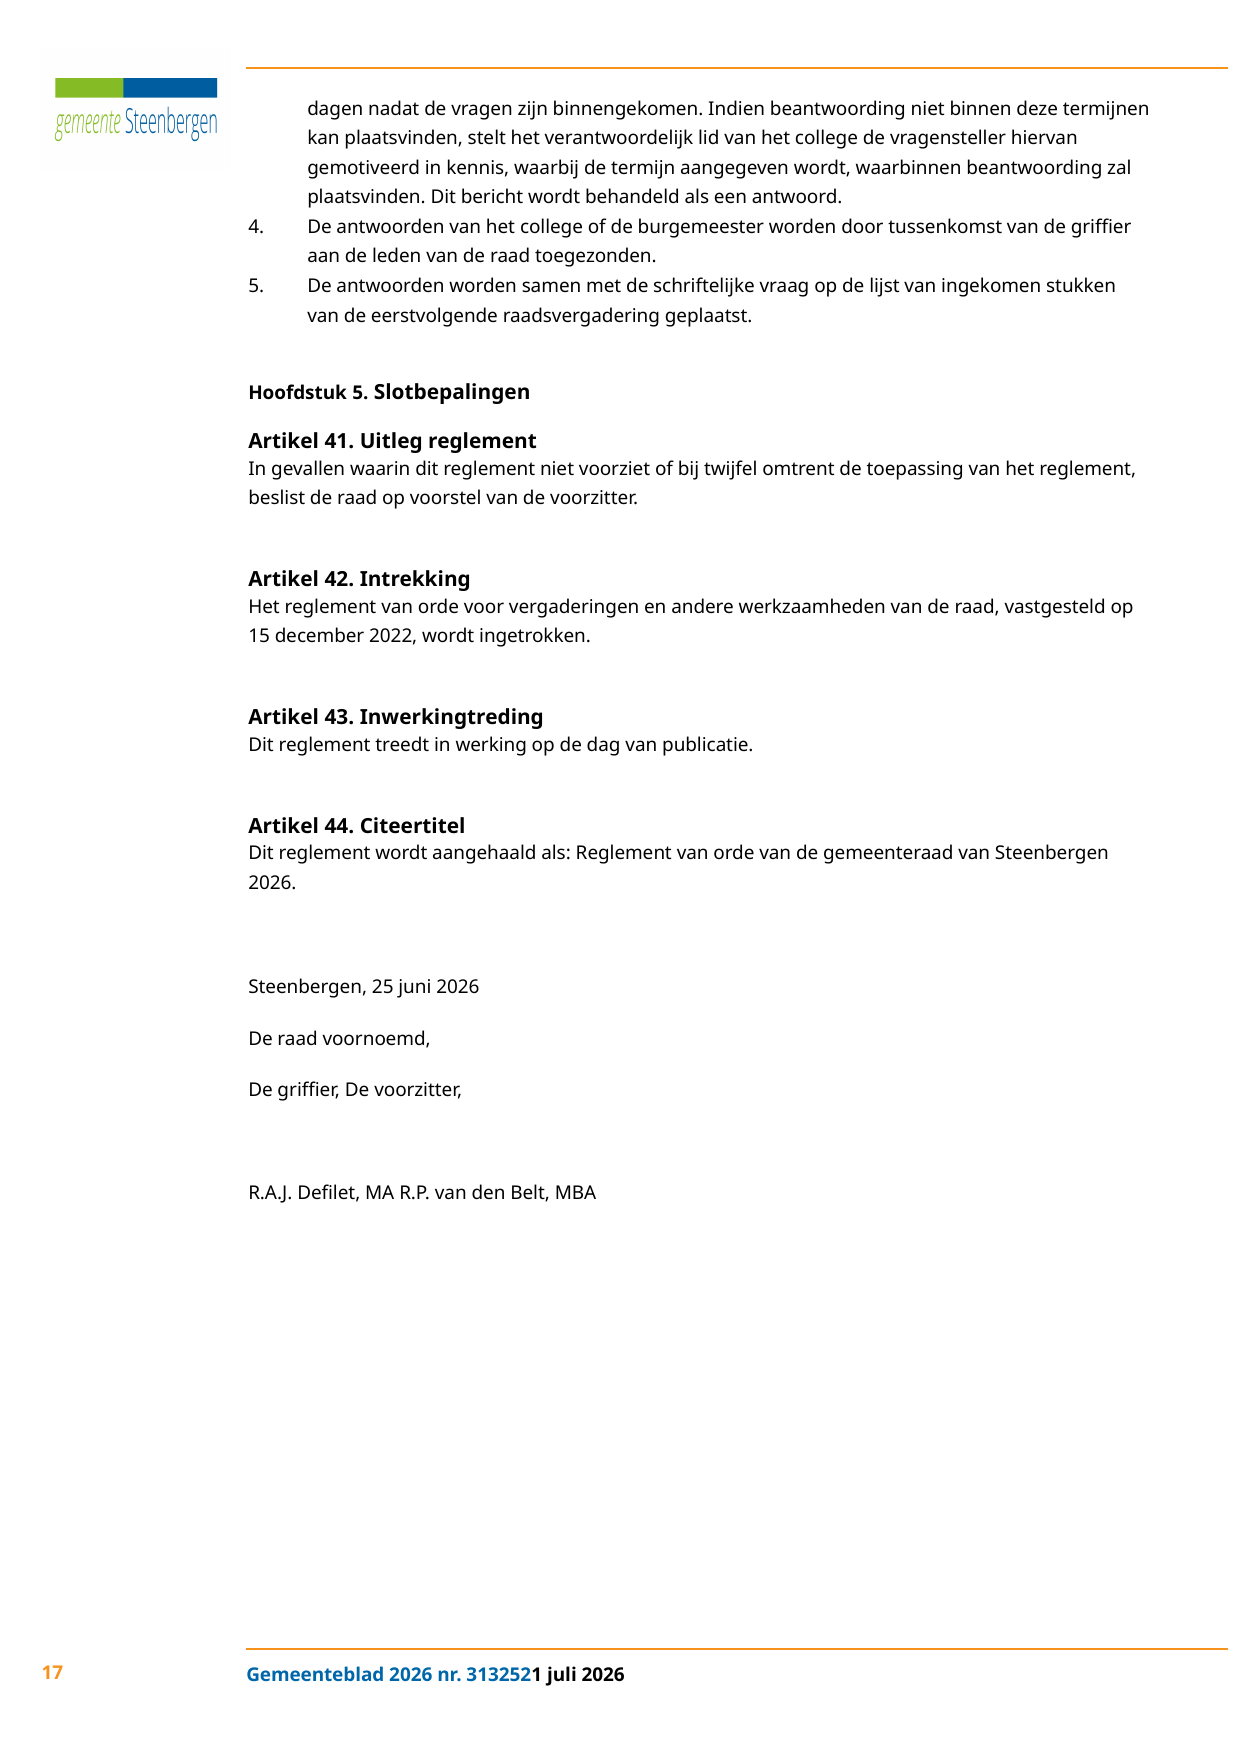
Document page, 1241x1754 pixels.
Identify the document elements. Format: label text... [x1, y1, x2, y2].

text Dit reglement treedt in werking op de dag van publicatie. [248, 731, 1152, 757]
list De antwoorden worden samen met de schriftelijke vraag op de lijst van ingekomen stukken van de eerstvolgende raadsvergadering geplaatst. [248, 272, 1152, 328]
text In gevallen waarin dit reglement niet voorziet of bij twijfel omtrent de toepassing van het reglement, beslist de raad op voorstel van de voorzitter. [248, 455, 1152, 510]
text Artikel 44. Citeertitel [248, 811, 1152, 839]
text Artikel 41. Uitleg reglement [248, 426, 1152, 455]
text De raad voornoemd, [248, 1025, 1152, 1051]
text Het reglement van orde voor vergaderingen en andere werkzaamheden van de raad, vastgesteld op 15 december 2022, wordt ingetrokken. [248, 593, 1152, 648]
list De antwoorden van het college of de burgemeester worden door tussenkomst van de griffier aan de leden van de raad toegezonden. [248, 213, 1152, 268]
text Steenbergen, 25 juni 2026 [248, 974, 1152, 999]
text Artikel 43. Inwerkingtreding [248, 702, 1152, 731]
text R.A.J. Defilet, MA R.P. van den Belt, MBA [248, 1179, 1152, 1205]
text Dit reglement wordt aangehaald als: Reglement van orde van de gemeenteraad van Steenbergen 2026. [248, 839, 1152, 894]
text Artikel 42. Intrekking [248, 564, 1152, 593]
list dagen nadat de vragen zijn binnengekomen. Indien beantwoording niet binnen deze termijnen kan plaatsvinden, stelt het verantwoordelijk lid van het college de vragensteller hiervan gemotiveerd in kennis, waarbij de termijn aangegeven wordt, waarbinnen beantwoording zal plaatsvinden. Dit bericht wordt behandeld als een antwoord. [248, 95, 1152, 209]
picture [41, 47, 231, 172]
text Hoofdstuk 5. Slotbepalingen [248, 377, 1152, 406]
text De griffier, De voorzitter, [248, 1077, 1152, 1102]
